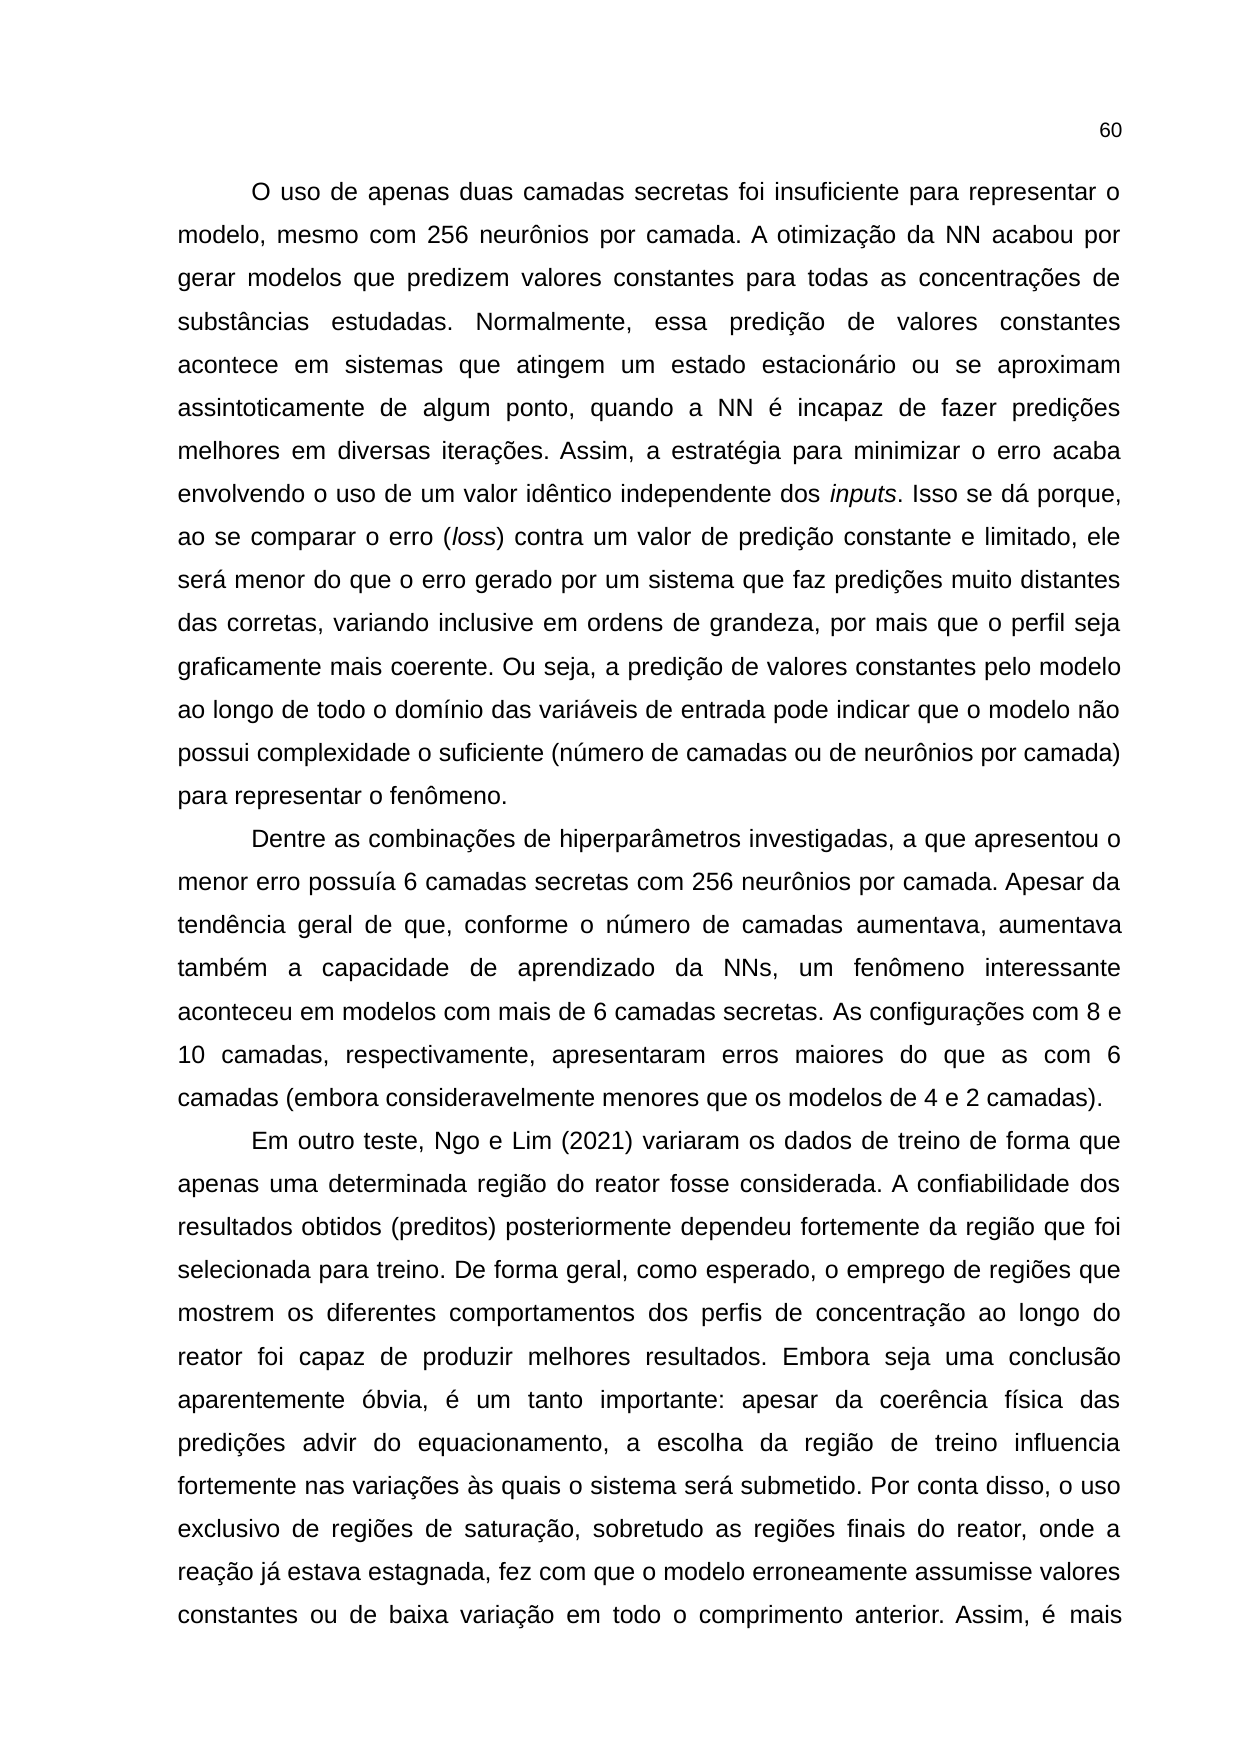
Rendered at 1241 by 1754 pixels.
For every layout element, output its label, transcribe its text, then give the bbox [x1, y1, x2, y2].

text O uso de apenas duas camadas secretas foi insuficiente para representar o modelo, mesmo com 256 neurônios por camada. A otimização da NN acabou por gerar modelos que predizem valores constantes para todas as concentrações de substâncias estudadas. Normalmente, essa predição de valores constantes acontece em sistemas que atingem um estado estacionário ou se aproximam assintoticamente de algum ponto, quando a NN é incapaz de fazer predições melhores em diversas iterações. Assim, a estratégia para minimizar o erro acaba envolvendo o uso de um valor idêntico independente dos inputs. Isso se dá porque, ao se comparar o erro (loss) contra um valor de predição constante e limitado, ele será menor do que o erro gerado por um sistema que faz predições muito distantes das corretas, variando inclusive em ordens de grandeza, por mais que o perfil seja graficamente mais coerente. Ou seja, a predição de valores constantes pelo modelo ao longo de todo o domínio das variáveis de entrada pode indicar que o modelo não possui complexidade o suficiente (número de camadas ou de neurônios por camada) para representar o fenômeno. [177, 177, 1122, 809]
text Dentre as combinações de hiperparâmetros investigadas, a que apresentou o menor erro possuía 6 camadas secretas com 256 neurônios por camada. Apesar da tendência geral de que, conforme o número de camadas aumentava, aumentava também a capacidade de aprendizado da NNs, um fenômeno interessante aconteceu em modelos com mais de 6 camadas secretas. As configurações com 8 e 10 camadas, respectivamente, apresentaram erros maiores do que as com 6 camadas (embora consideravelmente menores que os modelos de 4 e 2 camadas). [177, 824, 1122, 1111]
text Em outro teste, Ngo e Lim (2021) variaram os dados de treino de forma que apenas uma determinada região do reator fosse considerada. A confiabilidade dos resultados obtidos (preditos) posteriormente dependeu fortemente da região que foi selecionada para treino. De forma geral, como esperado, o emprego de regiões que mostrem os diferentes comportamentos dos perfis de concentração ao longo do reator foi capaz de produzir melhores resultados. Embora seja uma conclusão aparentemente óbvia, é um tanto importante: apesar da coerência física das predições advir do equacionamento, a escolha da região de treino influencia fortemente nas variações às quais o sistema será submetido. Por conta disso, o uso exclusivo de regiões de saturação, sobretudo as regiões finais do reator, onde a reação já estava estagnada, fez com que o modelo erroneamente assumisse valores constantes ou de baixa variação em todo o comprimento anterior. Assim, é mais [177, 1126, 1122, 1629]
